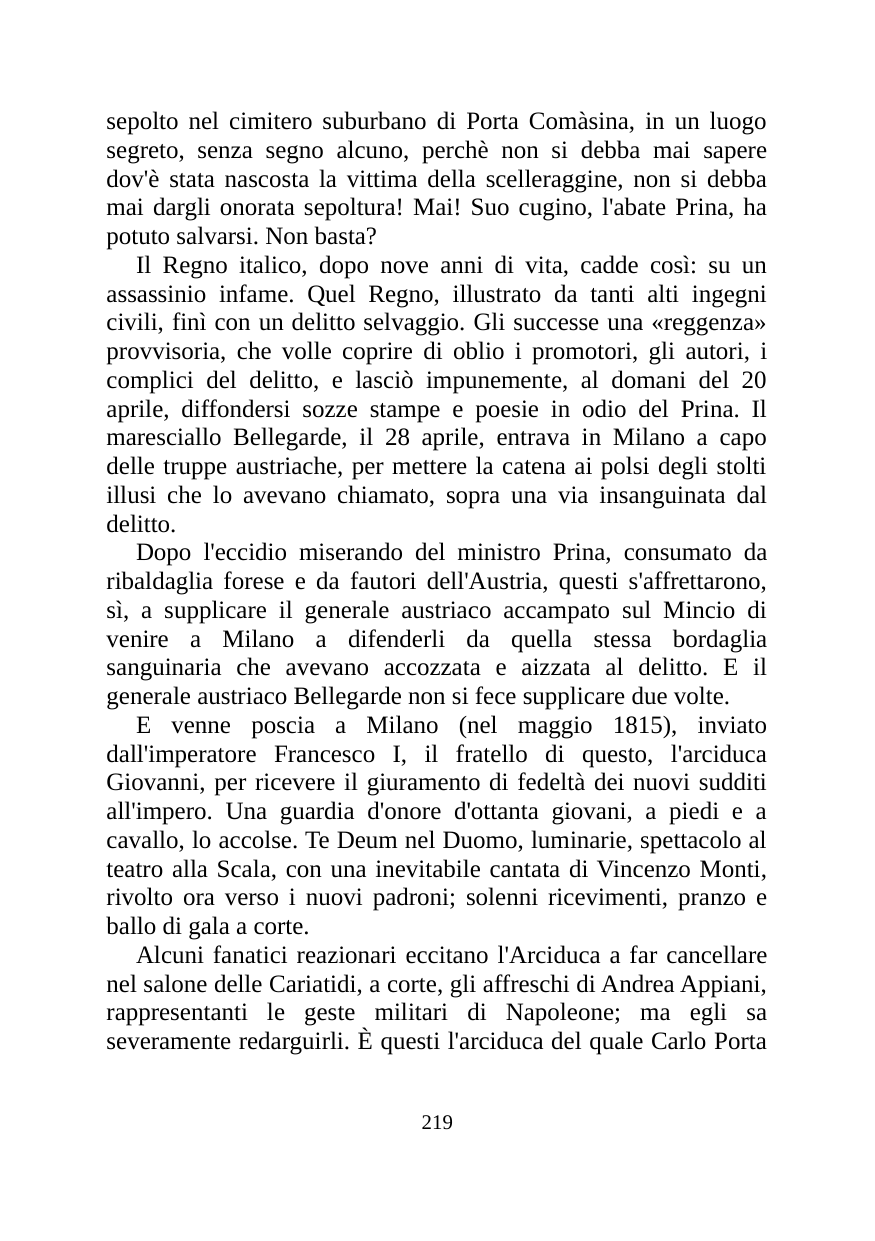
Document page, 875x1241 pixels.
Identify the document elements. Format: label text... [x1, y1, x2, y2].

text E venne poscia a Milano (nel maggio 1815), inviato dall'imperatore Francesco I, il fratello di questo, l'arciduca Giovanni, per ricevere il giuramento di fedeltà dei nuovi sudditi all'impero. Una guardia d'onore d'ottanta giovani, a piedi e a cavallo, lo accolse. Te Deum nel Duomo, luminarie, spettacolo al teatro alla Scala, con una inevitabile cantata di Vincenzo Monti, rivolto ora verso i nuovi padroni; solenni ricevimenti, pranzo e ballo di gala a corte. [106, 710, 768, 940]
text Alcuni fanatici reazionari eccitano l'Arciduca a far cancellare nel salone delle Cariatidi, a corte, gli affreschi di Andrea Appiani, rappresentanti le geste militari di Napoleone; ma egli sa severamente redarguirli. È questi l'arciduca del quale Carlo Porta [106, 940, 768, 1055]
text Il Regno italico, dopo nove anni di vita, cadde così: su un assassinio infame. Quel Regno, illustrato da tanti alti ingegni civili, finì con un delitto selvaggio. Gli successe una «reggenza» provvisoria, che volle coprire di oblio i promotori, gli autori, i complici del delitto, e lasciò impunemente, al domani del 20 aprile, diffondersi sozze stampe e poesie in odio del Prina. Il maresciallo Bellegarde, il 28 aprile, entrava in Milano a capo delle truppe austriache, per mettere la catena ai polsi degli stolti illusi che lo avevano chiamato, sopra una via insanguinata dal delitto. [106, 250, 768, 537]
text sepolto nel cimitero suburbano di Porta Comàsina, in un luogo segreto, senza segno alcuno, perchè non si debba mai sapere dov'è stata nascosta la vittima della scelleraggine, non si debba mai dargli onorata sepoltura! Mai! Suo cugino, l'abate Prina, ha potuto salvarsi. Non basta? [106, 106, 768, 250]
text Dopo l'eccidio miserando del ministro Prina, consumato da ribaldaglia forese e da fautori dell'Austria, questi s'affrettarono, sì, a supplicare il generale austriaco accampato sul Mincio di venire a Milano a difenderli da quella stessa bordaglia sanguinaria che avevano accozzata e aizzata al delitto. E il generale austriaco Bellegarde non si fece supplicare due volte. [106, 537, 768, 710]
